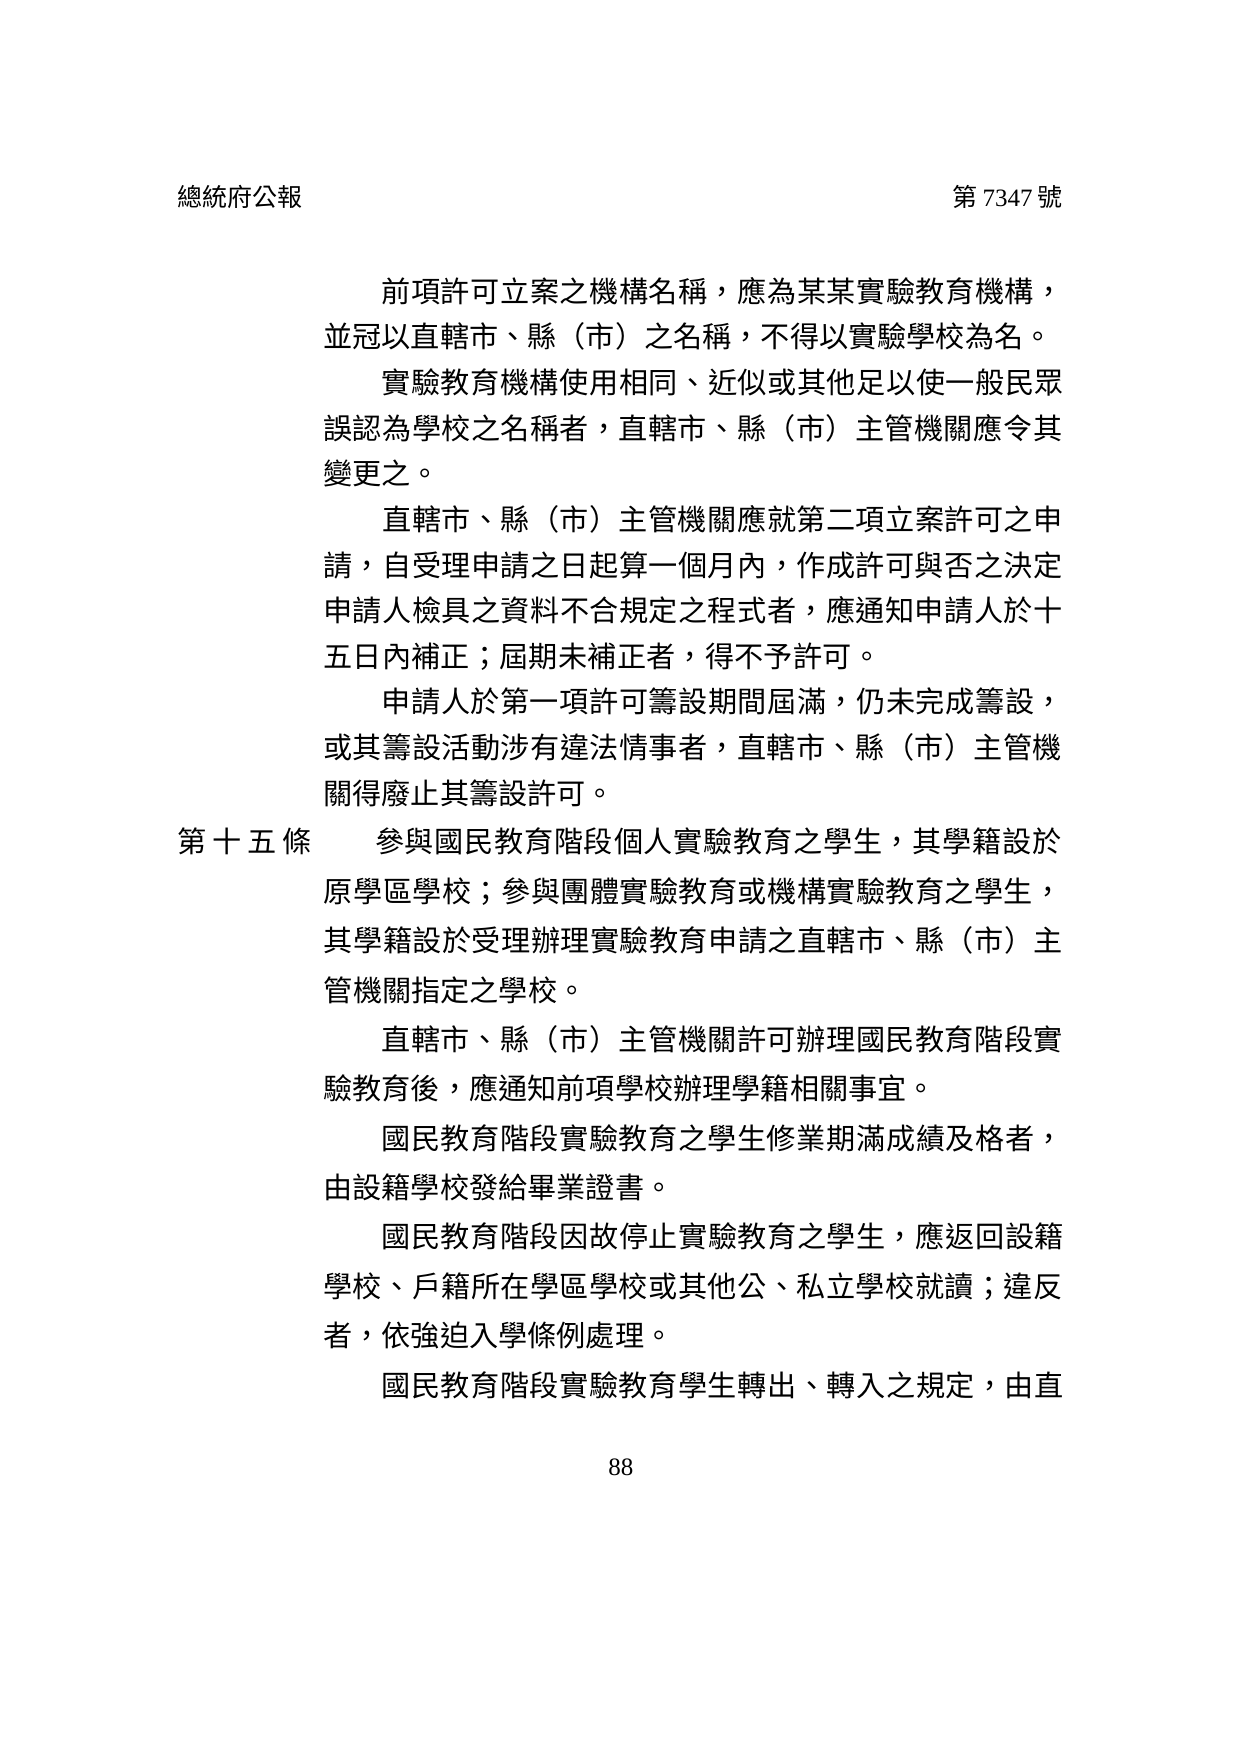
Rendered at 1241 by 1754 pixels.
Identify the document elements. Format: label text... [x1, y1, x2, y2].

text 前項許可立案之機構名稱，應為某某實驗教育機構，並冠以直轄市、縣（市）之名稱，不得以實驗學校為名。 [323, 266, 1064, 357]
text 實驗教育機構使用相同、近似或其他足以使一般民眾誤認為學校之名稱者，直轄市、縣（市）主管機關應令其變更之。 [323, 357, 1064, 494]
text 直轄市、縣（市）主管機關許可辦理國民教育階段實驗教育後，應通知前項學校辦理學籍相關事宜。 [323, 1011, 1064, 1109]
text 國民教育階段實驗教育之學生修業期滿成績及格者，由設籍學校發給畢業證書。 [323, 1109, 1064, 1208]
text 第十五條 參與國民教育階段個人實驗教育之學生，其學籍設於原學區學校；參與團體實驗教育或機構實驗教育之學生，其學籍設於受理辦理實驗教育申請之直轄市、縣（市）主管機關指定之學校。 [177, 813, 1064, 1011]
text 直轄市、縣（市）主管機關應就第二項立案許可之申請，自受理申請之日起算一個月內，作成許可與否之決定。申請人檢具之資料不合規定之程式者，應通知申請人於十五日內補正；屆期未補正者，得不予許可。 [323, 494, 1064, 676]
text 國民教育階段實驗教育學生轉出、轉入之規定，由直 [323, 1356, 1064, 1406]
text 國民教育階段因故停止實驗教育之學生，應返回設籍學校、戶籍所在學區學校或其他公、私立學校就讀；違反者，依強迫入學條例處理。 [323, 1208, 1064, 1356]
text 申請人於第一項許可籌設期間屆滿，仍未完成籌設，或其籌設活動涉有違法情事者，直轄市、縣（市）主管機關得廢止其籌設許可。 [323, 676, 1064, 813]
